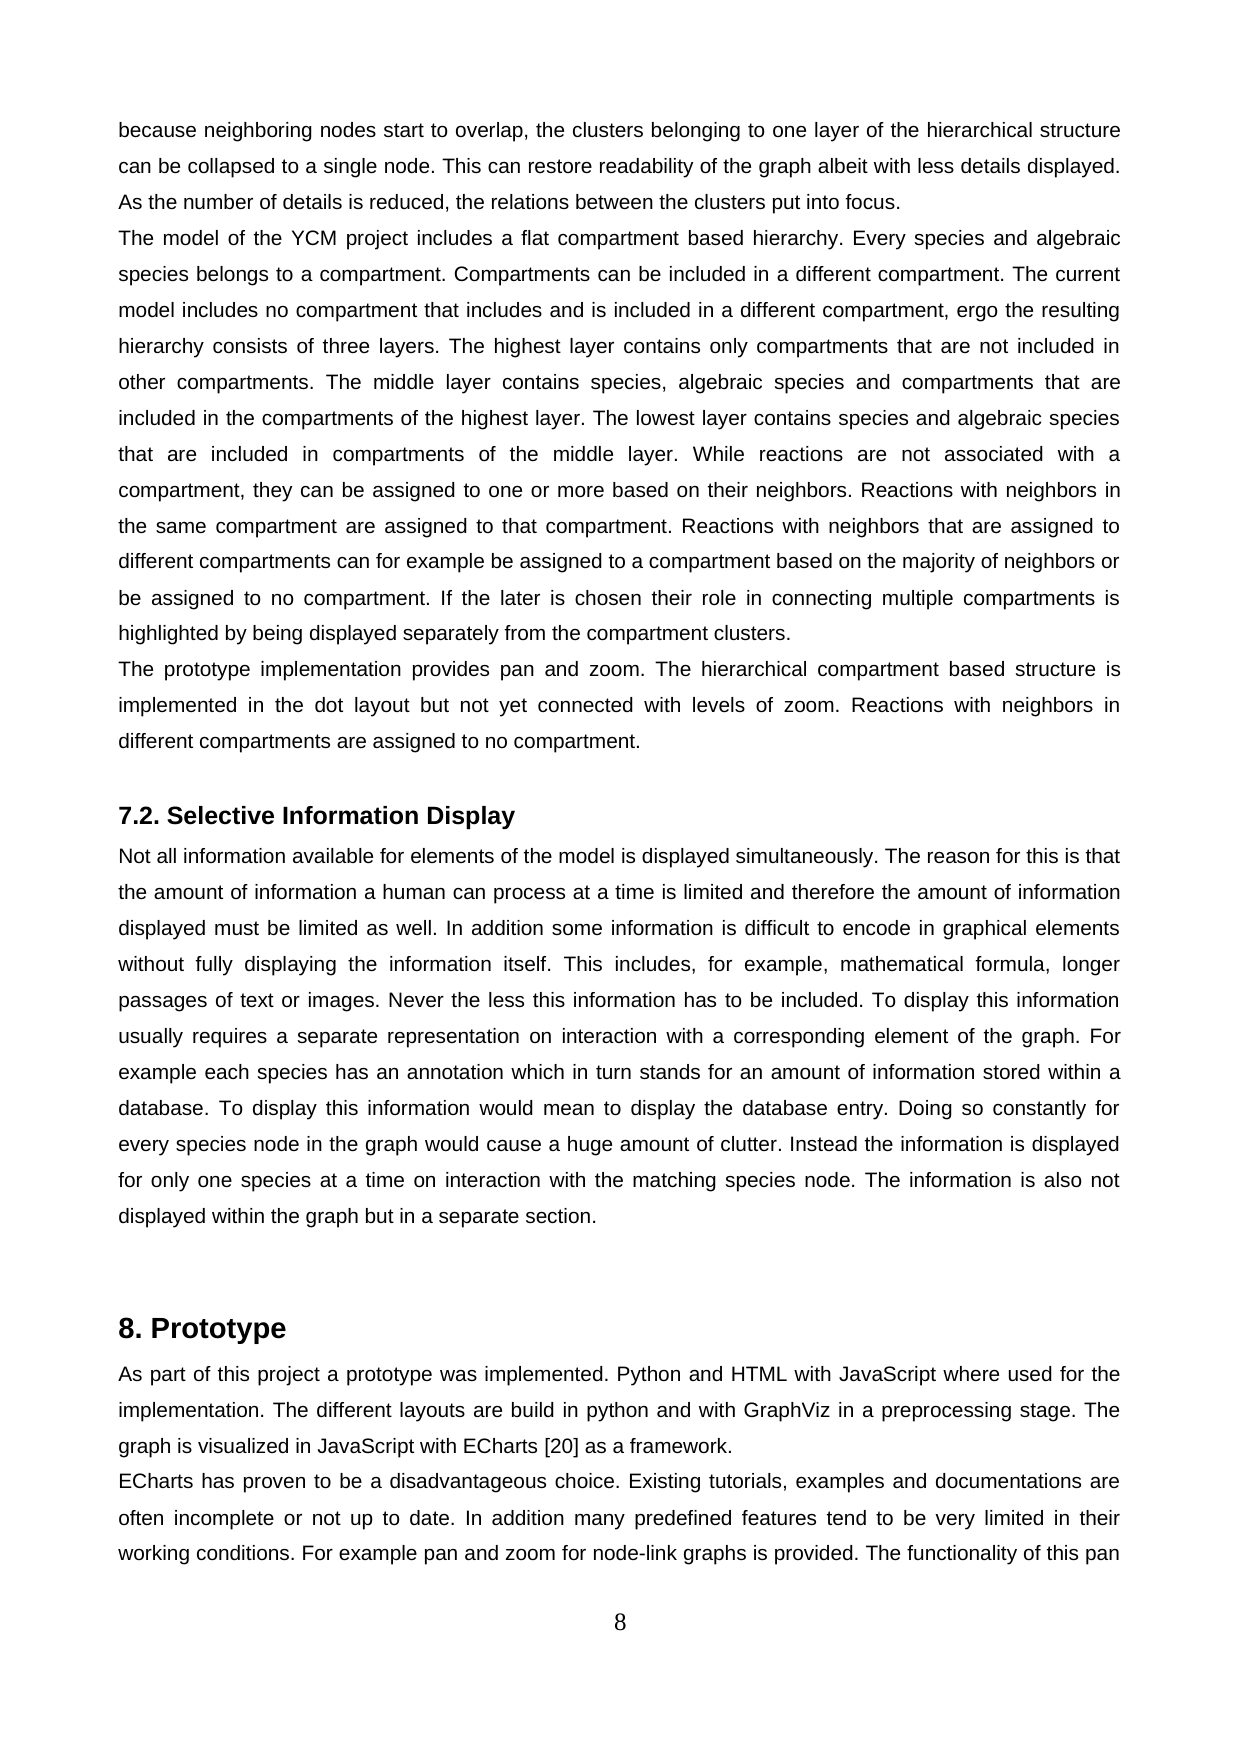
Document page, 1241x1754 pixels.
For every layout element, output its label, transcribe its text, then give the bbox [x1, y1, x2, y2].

text 7.2. Selective Information Display [118, 801, 1122, 830]
text The prototype implementation provides pan and zoom. The hierarchical compartment based structure is implemented in the dot layout but not yet connected with levels of zoom. Reactions with neighbors in different compartments are assigned to no compartment. [118, 657, 1122, 753]
text As part of this project a prototype was implemented. Python and HTML with JavaScript where used for the implementation. The different layouts are build in python and with GraphViz in a preprocessing stage. The graph is visualized in JavaScript with ECharts [20] as a framework. [118, 1362, 1122, 1457]
text The model of the YCM project includes a flat compartment based hierarchy. Every species and algebraic species belongs to a compartment. Compartments can be included in a different compartment. The current model includes no compartment that includes and is included in a different compartment, ergo the resulting hierarchy consists of three layers. The highest layer contains only compartments that are not included in other compartments. The middle layer contains species, algebraic species and compartments that are included in the compartments of the highest layer. The lowest layer contains species and algebraic species that are included in compartments of the middle layer. While reactions are not associated with a compartment, they can be assigned to one or more based on their neighbors. Reactions with neighbors in the same compartment are assigned to that compartment. Reactions with neighbors that are assigned to different compartments can for example be assigned to a compartment based on the majority of neighbors or be assigned to no compartment. If the later is chosen their role in connecting multiple compartments is highlighted by being displayed separately from the compartment clusters. [118, 226, 1122, 645]
text because neighboring nodes start to overlap, the clusters belonging to one layer of the hierarchical structure can be collapsed to a single node. This can restore readability of the graph albeit with less details displayed. As the number of details is reduced, the relations between the clusters put into focus. [118, 118, 1122, 214]
text Not all information available for elements of the model is displayed simultaneously. The reason for this is that the amount of information a human can process at a time is limited and therefore the amount of information displayed must be limited as well. In addition some information is difficult to encode in graphical elements without fully displaying the information itself. This includes, for example, mathematical formula, longer passages of text or images. Never the less this information has to be included. To display this information usually requires a separate representation on interaction with a corresponding element of the graph. For example each species has an annotation which in turn stands for an amount of information stored within a database. To display this information would mean to display the database entry. Doing so constantly for every species node in the graph would cause a huge amount of clutter. Instead the information is displayed for only one species at a time on interaction with the matching species node. The information is also not displayed within the graph but in a separate section. [118, 844, 1122, 1227]
text 8. Prototype [118, 1311, 1122, 1345]
text ECharts has proven to be a disadvantageous choice. Existing tutorials, examples and documentations are often incomplete or not up to date. In addition many predefined features tend to be very limited in their working conditions. For example pan and zoom for node-link graphs is provided. The functionality of this pan [118, 1469, 1122, 1565]
